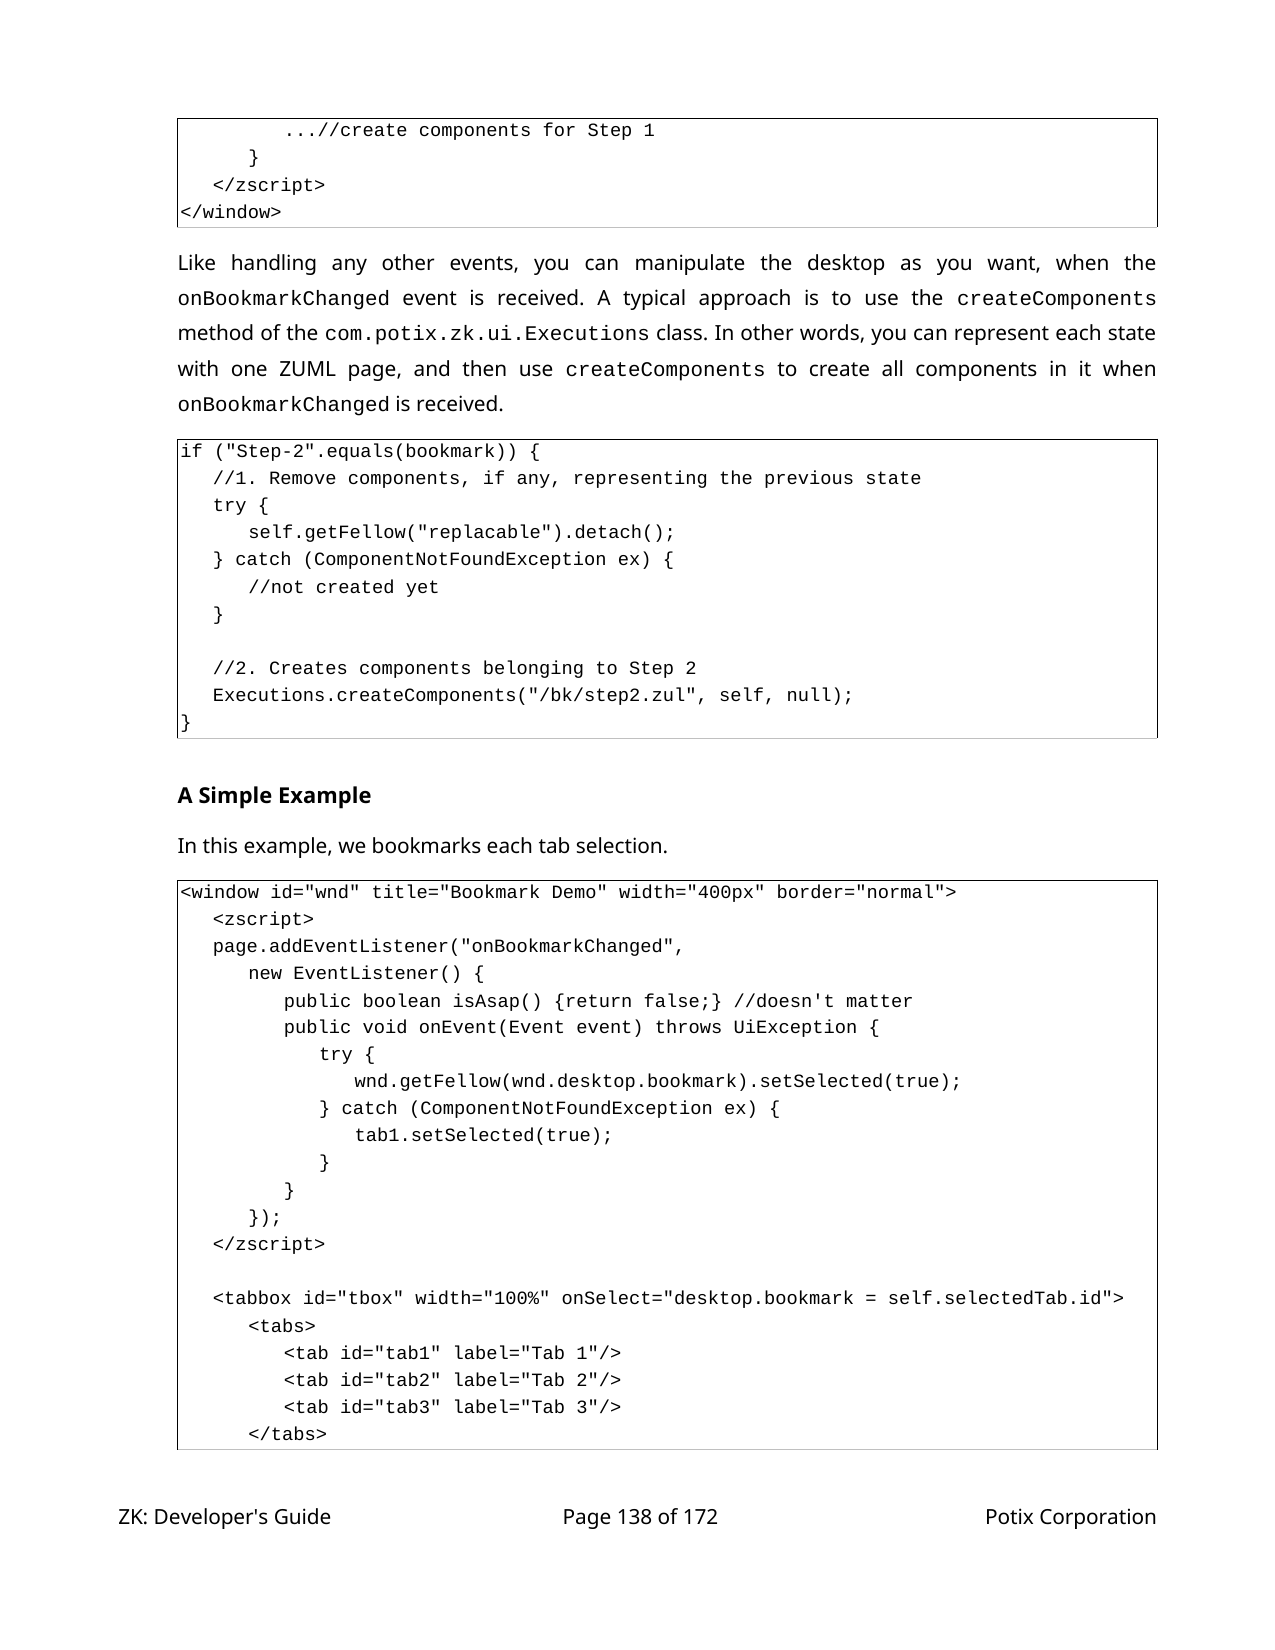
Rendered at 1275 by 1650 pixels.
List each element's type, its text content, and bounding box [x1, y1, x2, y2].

text } [178, 145, 1157, 169]
text </tabs> [178, 1422, 1157, 1449]
text }); [178, 1205, 1157, 1229]
text public boolean isAsap() {return false;} //doesn't matter public void onEvent(Event event) throws UiException { try { [178, 988, 1157, 1066]
text //1. Remove components, if any, representing the previous state [178, 466, 1157, 490]
text } [178, 710, 1157, 738]
text In this example, we bookmarks each tab selection. [177, 831, 1157, 859]
text </zscript> [178, 1232, 1157, 1256]
text } [178, 1177, 1157, 1202]
text <tabbox id="tbox" width="100%" onSelect="desktop.bookmark = self.selectedTab.id"> [178, 1286, 1157, 1311]
text } catch (ComponentNotFoundException ex) { [178, 547, 1157, 572]
text <tabs> [178, 1313, 1157, 1338]
text tab1.setSelected(true); [178, 1123, 1157, 1147]
text self.getFellow("replacable").detach(); [178, 520, 1157, 544]
text page.addEventListener("onBookmarkChanged", [178, 934, 1157, 958]
text //2. Creates components belonging to Step 2 [178, 656, 1157, 680]
text <zscript> [178, 907, 1157, 931]
text <tab id="tab1" label="Tab 1"/> [178, 1341, 1157, 1365]
text <tab id="tab2" label="Tab 2"/> [178, 1368, 1157, 1392]
text <window id="wnd" title="Bookmark Demo" width="400px" border="normal"> [178, 881, 1157, 904]
text ...//create components for Step 1 [178, 119, 1157, 142]
text <tab id="tab3" label="Tab 3"/> [178, 1395, 1157, 1419]
text } [178, 1150, 1157, 1174]
text Like handling any other events, you can manipulate the desktop as you want, when the onBookmarkChanged event is received. A typical approach is to use the createComponents method of the com.potix.zk.ui.Executions class. In other words, you can represent each state with one ZUML page, and then use createComponents to create all components in it when onBookmarkChanged is received. [177, 248, 1157, 418]
text </zscript> [178, 172, 1157, 197]
subtitle A Simple Example [177, 780, 1157, 810]
text //not created yet [178, 574, 1157, 599]
text wnd.getFellow(wnd.desktop.bookmark).setSelected(true); [178, 1069, 1157, 1093]
text Executions.createComponents("/bk/step2.zul", self, null); [178, 683, 1157, 707]
text } catch (ComponentNotFoundException ex) { [178, 1096, 1157, 1120]
text new EventListener() { [178, 961, 1157, 986]
text try { [178, 493, 1157, 517]
text </window> [178, 200, 1157, 227]
text } [178, 602, 1157, 626]
text if ("Step-2".equals(bookmark)) { [178, 440, 1157, 463]
